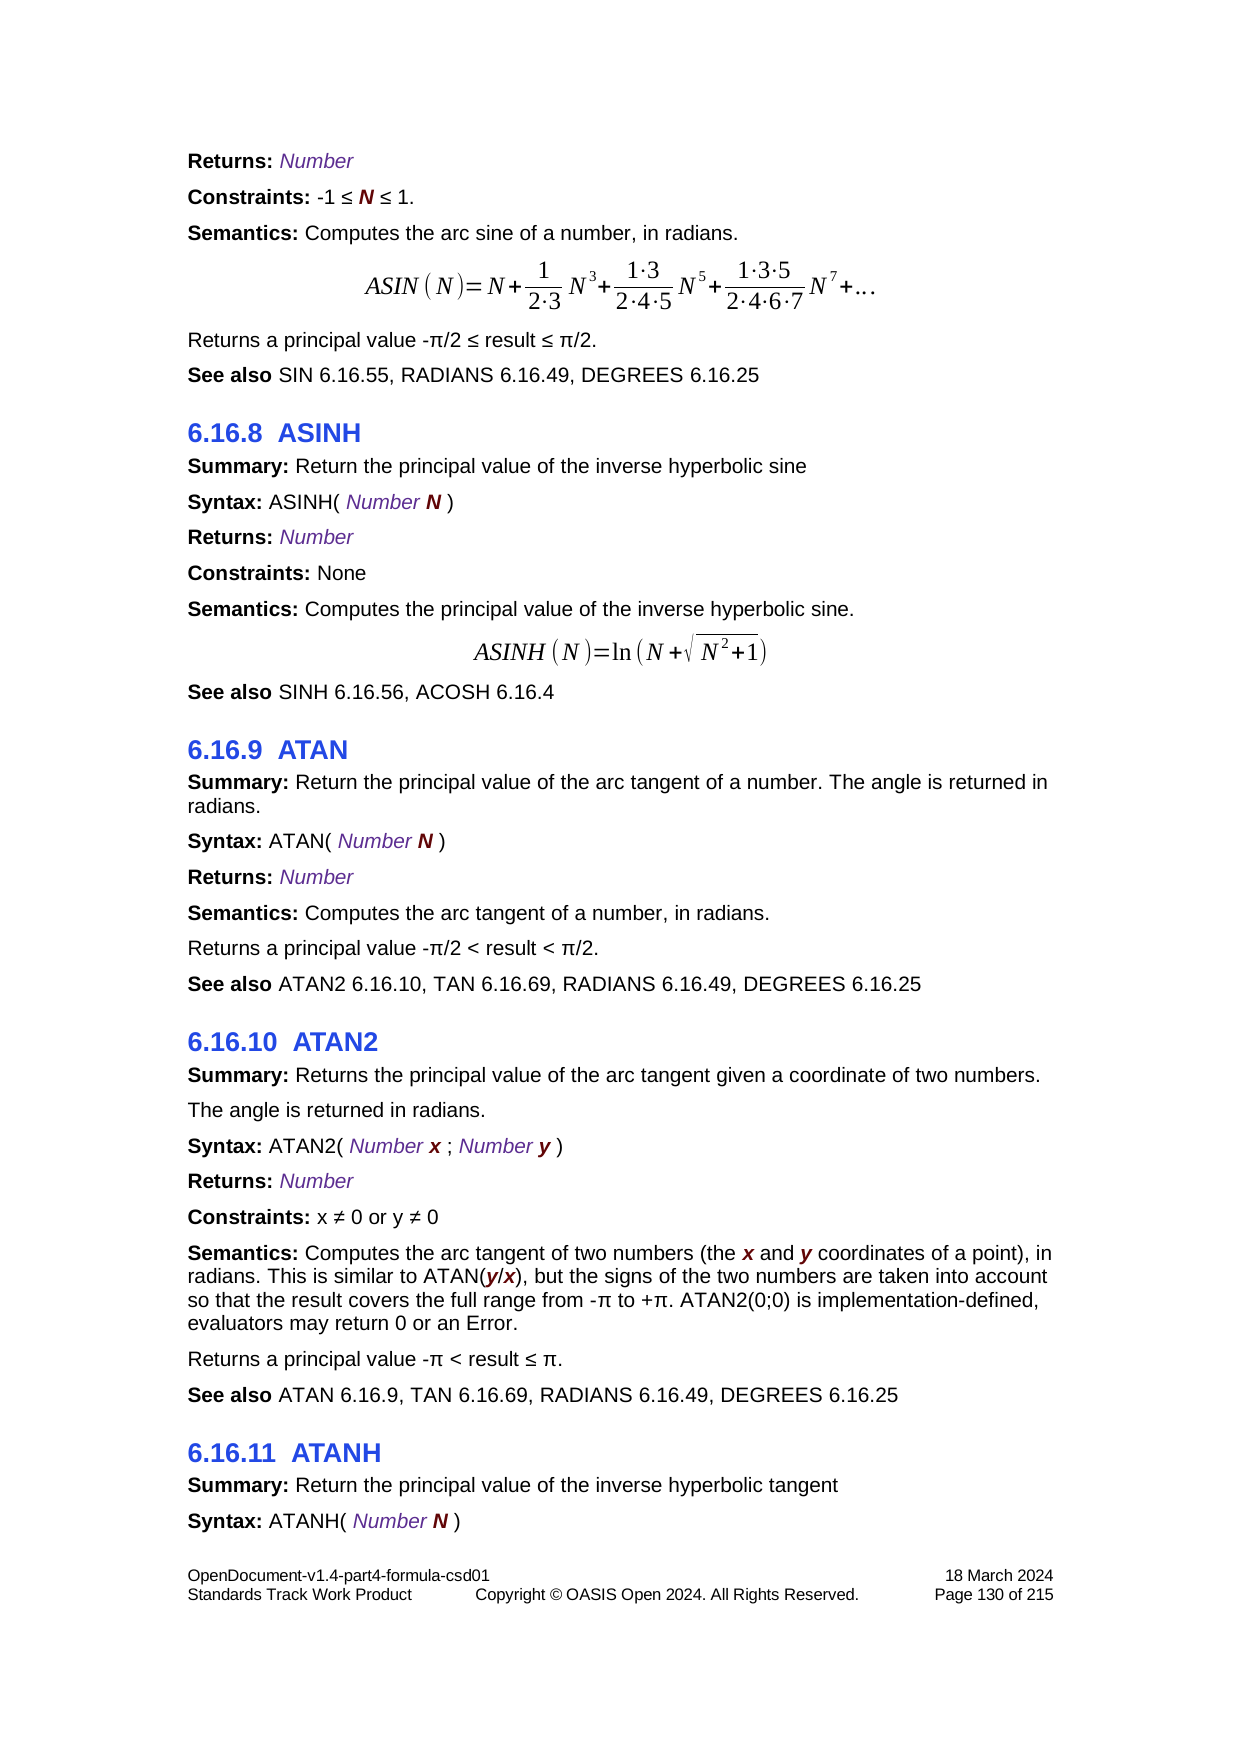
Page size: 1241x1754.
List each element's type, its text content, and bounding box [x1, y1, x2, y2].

text Summary: Return the principal value of the arc tangent of a number. The angle is returned in radians. [187, 771, 1053, 818]
text Summary: Returns the principal value of the arc tangent given a coordinate of two numbers. [187, 1063, 1053, 1087]
text Syntax: ATAN( Number N ) [187, 830, 1053, 853]
text Summary: Return the principal value of the inverse hyperbolic tangent [187, 1474, 1053, 1497]
text Returns: Number [187, 150, 1053, 173]
text Semantics: Computes the arc tangent of two numbers (the x and y coordinates of a point), in radians. This is similar to ATAN(y/x), but the signs of the two numbers are taken into account so that the result covers the full range from -π to +π. ATAN2(0;0) is implementation-defined, evaluators may return 0 or an Error. [187, 1241, 1053, 1335]
text Syntax: ATAN2( Number x ; Number y ) [187, 1134, 1053, 1158]
text See also ATAN2 6.16.10, TAN 6.16.69, RADIANS 6.16.49, DEGREES 6.16.25 [187, 972, 1053, 996]
text See also SINH 6.16.56, ACOSH 6.16.4 [187, 680, 1053, 704]
subtitle ATAN [187, 735, 1053, 765]
subtitle ATAN2 [187, 1027, 1053, 1057]
text Constraints: -1 ≤ N ≤ 1. [187, 186, 1053, 209]
text The angle is returned in radians. [187, 1099, 1053, 1122]
text See also SIN 6.16.55, RADIANS 6.16.49, DEGREES 6.16.25 [187, 364, 1053, 387]
text Summary: Return the principal value of the inverse hyperbolic sine [187, 454, 1053, 478]
text Returns a principal value -π/2 < result < π/2. [187, 937, 1053, 960]
text Semantics: Computes the arc sine of a number, in radians. [187, 221, 1053, 245]
text Returns: Number [187, 866, 1053, 889]
text Returns: Number [187, 1170, 1053, 1193]
text See also ATAN 6.16.9, TAN 6.16.69, RADIANS 6.16.49, DEGREES 6.16.25 [187, 1383, 1053, 1407]
text Syntax: ATANH( Number N ) [187, 1509, 1053, 1533]
subtitle ASINH [187, 418, 1053, 448]
text Returns a principal value -π < result ≤ π. [187, 1347, 1053, 1371]
subtitle ATANH [187, 1438, 1053, 1468]
text Returns a principal value -π/2 ≤ result ≤ π/2. [187, 328, 1053, 352]
text Semantics: Computes the arc tangent of a number, in radians. [187, 901, 1053, 925]
text Constraints: None [187, 561, 1053, 585]
text Constraints: x ≠ 0 or y ≠ 0 [187, 1206, 1053, 1229]
text Returns: Number [187, 526, 1053, 549]
text Syntax: ASINH( Number N ) [187, 490, 1053, 514]
text Semantics: Computes the principal value of the inverse hyperbolic sine. [187, 597, 1053, 621]
